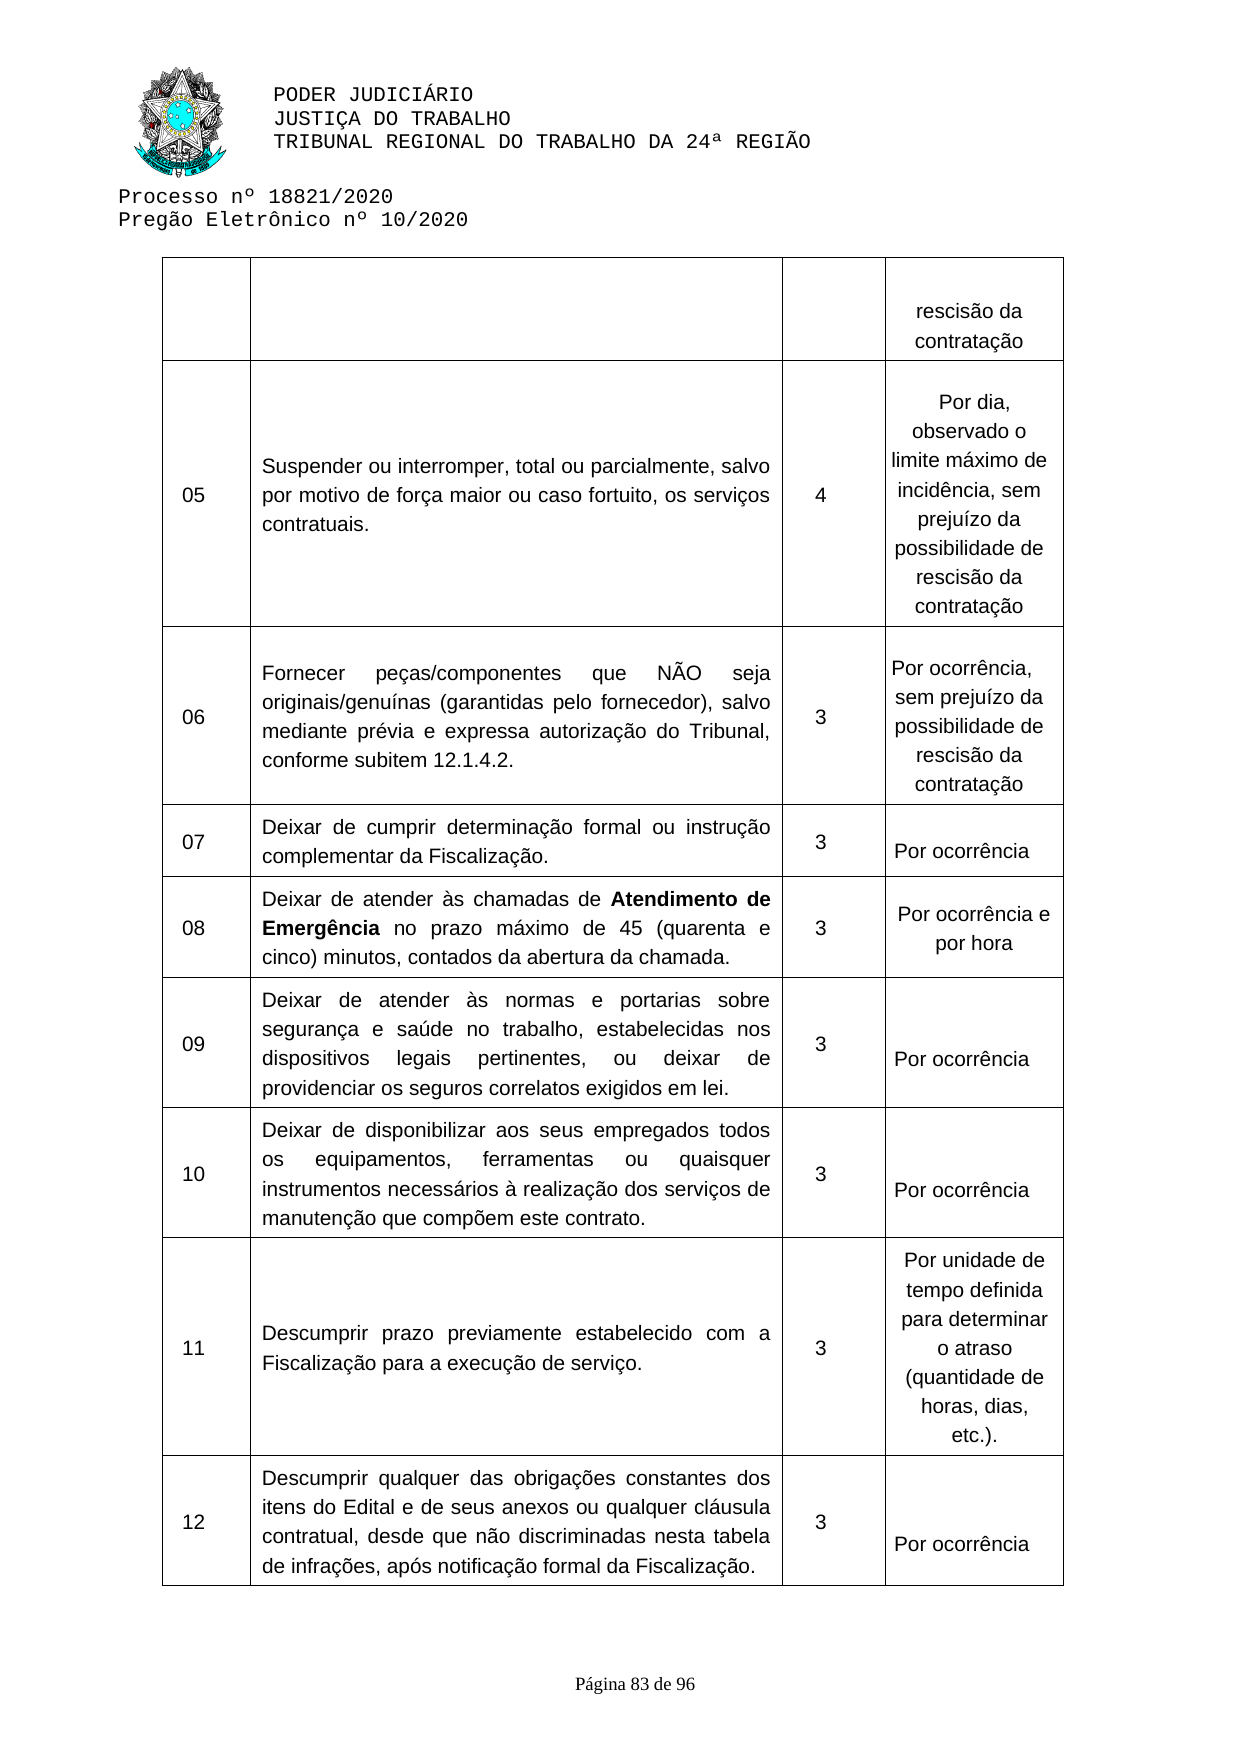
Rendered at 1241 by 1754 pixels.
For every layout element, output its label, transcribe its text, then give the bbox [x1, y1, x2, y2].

table_cell Deixar de atender às chamadas de Atendimento de Emergência no prazo máximo de 45 (quarenta e cinco) minutos, contados da abertura da chamada. [251, 877, 782, 977]
table_cell 3 [783, 1108, 885, 1237]
table_cell 11 [163, 1238, 250, 1455]
table_cell Por dia, observado o limite máximo de incidência, sem prejuízo da possibilidade de rescisão da contratação [886, 361, 1063, 626]
table_cell 3 [783, 627, 885, 804]
table_cell 3 [783, 805, 885, 876]
table_cell [163, 258, 250, 360]
table_cell 3 [783, 1456, 885, 1585]
table_cell Deixar de atender às normas e portarias sobre segurança e saúde no trabalho, estabelecidas nos dispositivos legais pertinentes, ou deixar de providenciar os seguros correlatos exigidos em lei. [251, 978, 782, 1107]
table_cell 12 [163, 1456, 250, 1585]
table_cell 3 [783, 1238, 885, 1455]
table_cell Por ocorrência [886, 1108, 1063, 1237]
table_cell 05 [163, 361, 250, 626]
table_cell 3 [783, 877, 885, 977]
table_cell Descumprir qualquer das obrigações constantes dos itens do Edital e de seus anexos ou qualquer cláusula contratual, desde que não discriminadas nesta tabela de infrações, após notificação formal da Fiscalização. [251, 1456, 782, 1585]
table_cell 4 [783, 361, 885, 626]
table_cell 08 [163, 877, 250, 977]
table_cell 10 [163, 1108, 250, 1237]
table_cell Por unidade de tempo definida para determinar o atraso (quantidade de horas, dias, etc.). [886, 1238, 1063, 1455]
table_cell Por ocorrência [886, 805, 1063, 876]
table_cell [251, 258, 782, 360]
table_cell Deixar de disponibilizar aos seus empregados todos os equipamentos, ferramentas ou quaisquer instrumentos necessários à realização dos serviços de manutenção que compõem este contrato. [251, 1108, 782, 1237]
table_cell Fornecer peças/componentes que NÃO seja originais/genuínas (garantidas pelo fornecedor), salvo mediante prévia e expressa autorização do Tribunal, conforme subitem 12.1.4.2. [251, 627, 782, 804]
table_cell Descumprir prazo previamente estabelecido com a Fiscalização para a execução de serviço. [251, 1238, 782, 1455]
table_cell 07 [163, 805, 250, 876]
table_cell 09 [163, 978, 250, 1107]
table_cell Por ocorrência e por hora [886, 877, 1063, 977]
table_cell Por ocorrência, sem prejuízo da possibilidade de rescisão da contratação [886, 627, 1063, 804]
table_cell rescisão da contratação [886, 258, 1063, 360]
table_cell 06 [163, 627, 250, 804]
picture [133, 66, 228, 178]
table_cell Suspender ou interromper, total ou parcialmente, salvo por motivo de força maior ou caso fortuito, os serviços contratuais. [251, 361, 782, 626]
table_cell Por ocorrência [886, 1456, 1063, 1585]
table_cell Por ocorrência [886, 978, 1063, 1107]
table_cell Deixar de cumprir determinação formal ou instrução complementar da Fiscalização. [251, 805, 782, 876]
table_cell [783, 258, 885, 360]
table_cell 3 [783, 978, 885, 1107]
